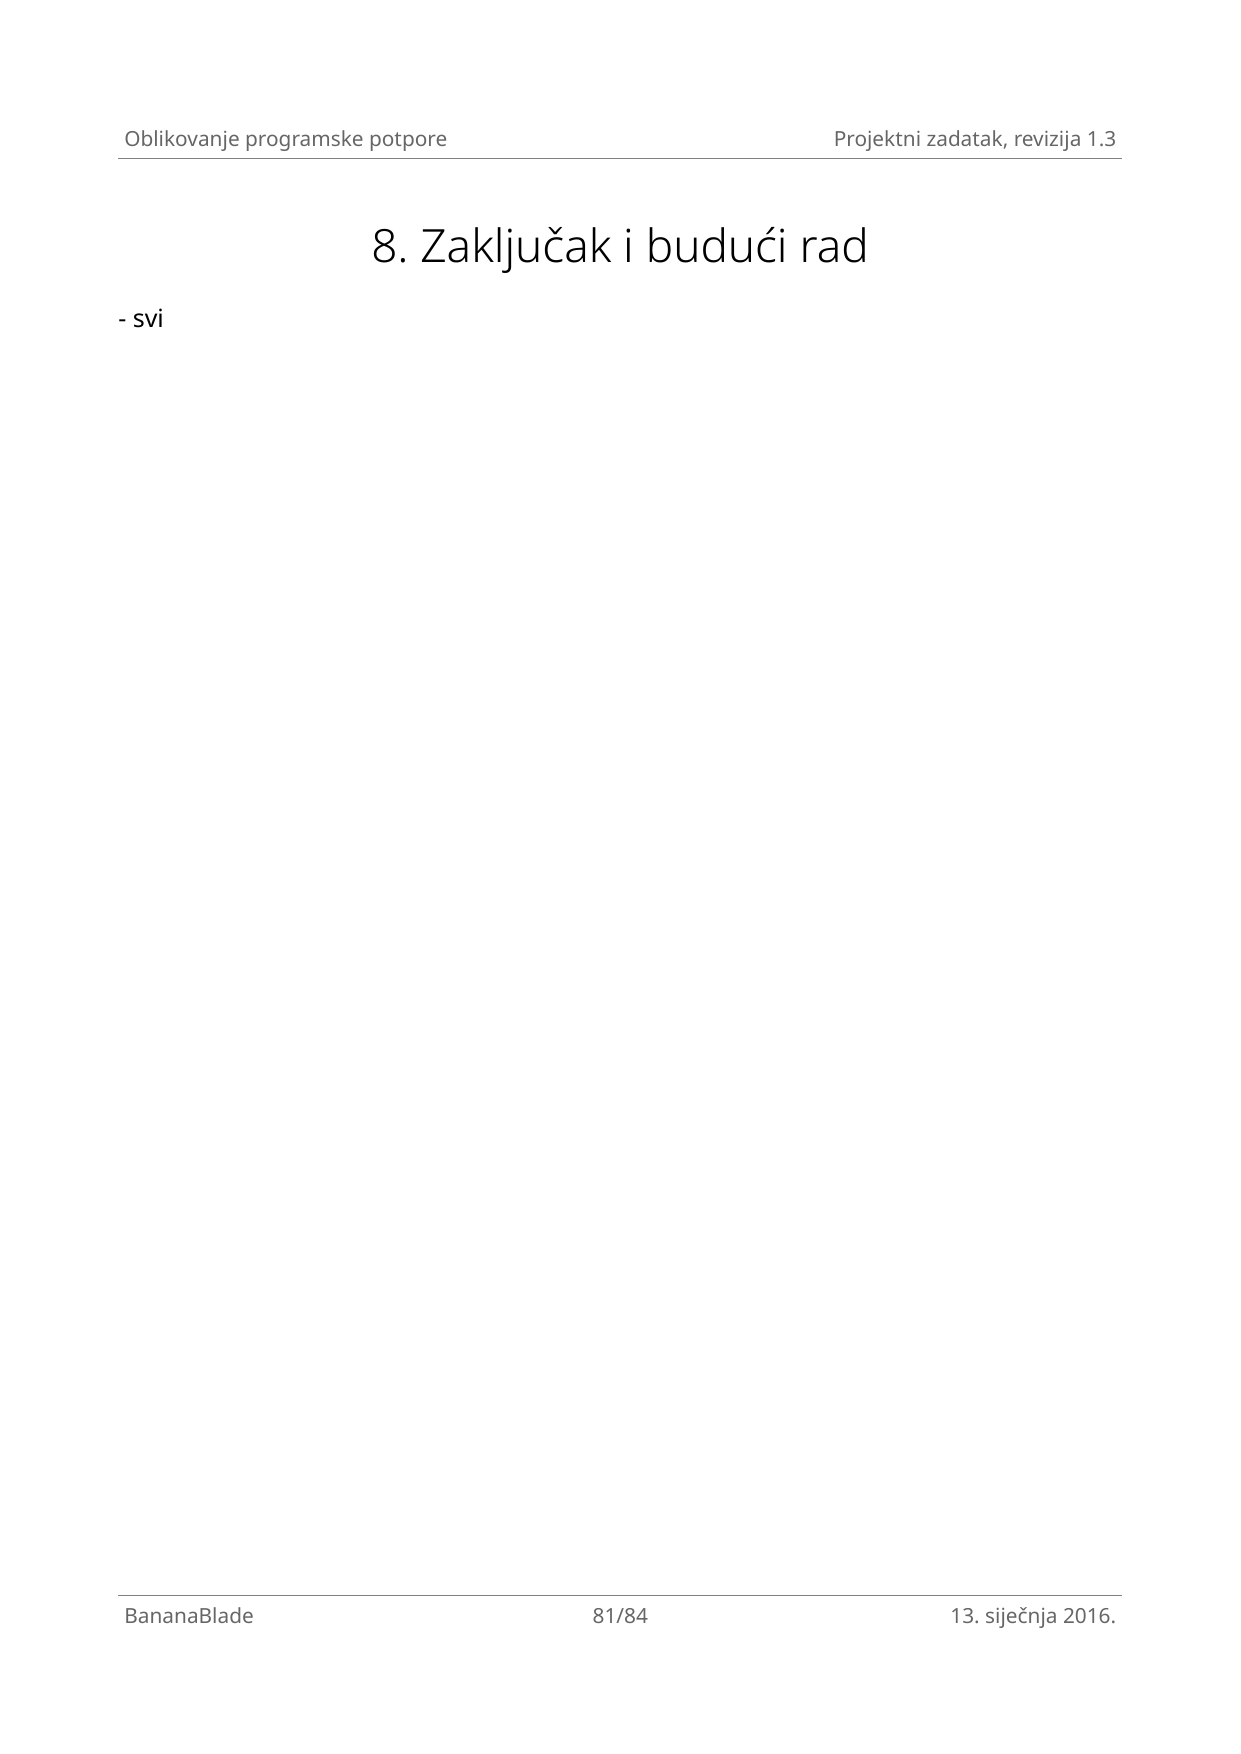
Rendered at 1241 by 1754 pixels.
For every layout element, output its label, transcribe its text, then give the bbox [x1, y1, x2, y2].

text - svi [118, 300, 1122, 334]
subtitle 8. Zaključak i budući rad [118, 213, 1122, 275]
